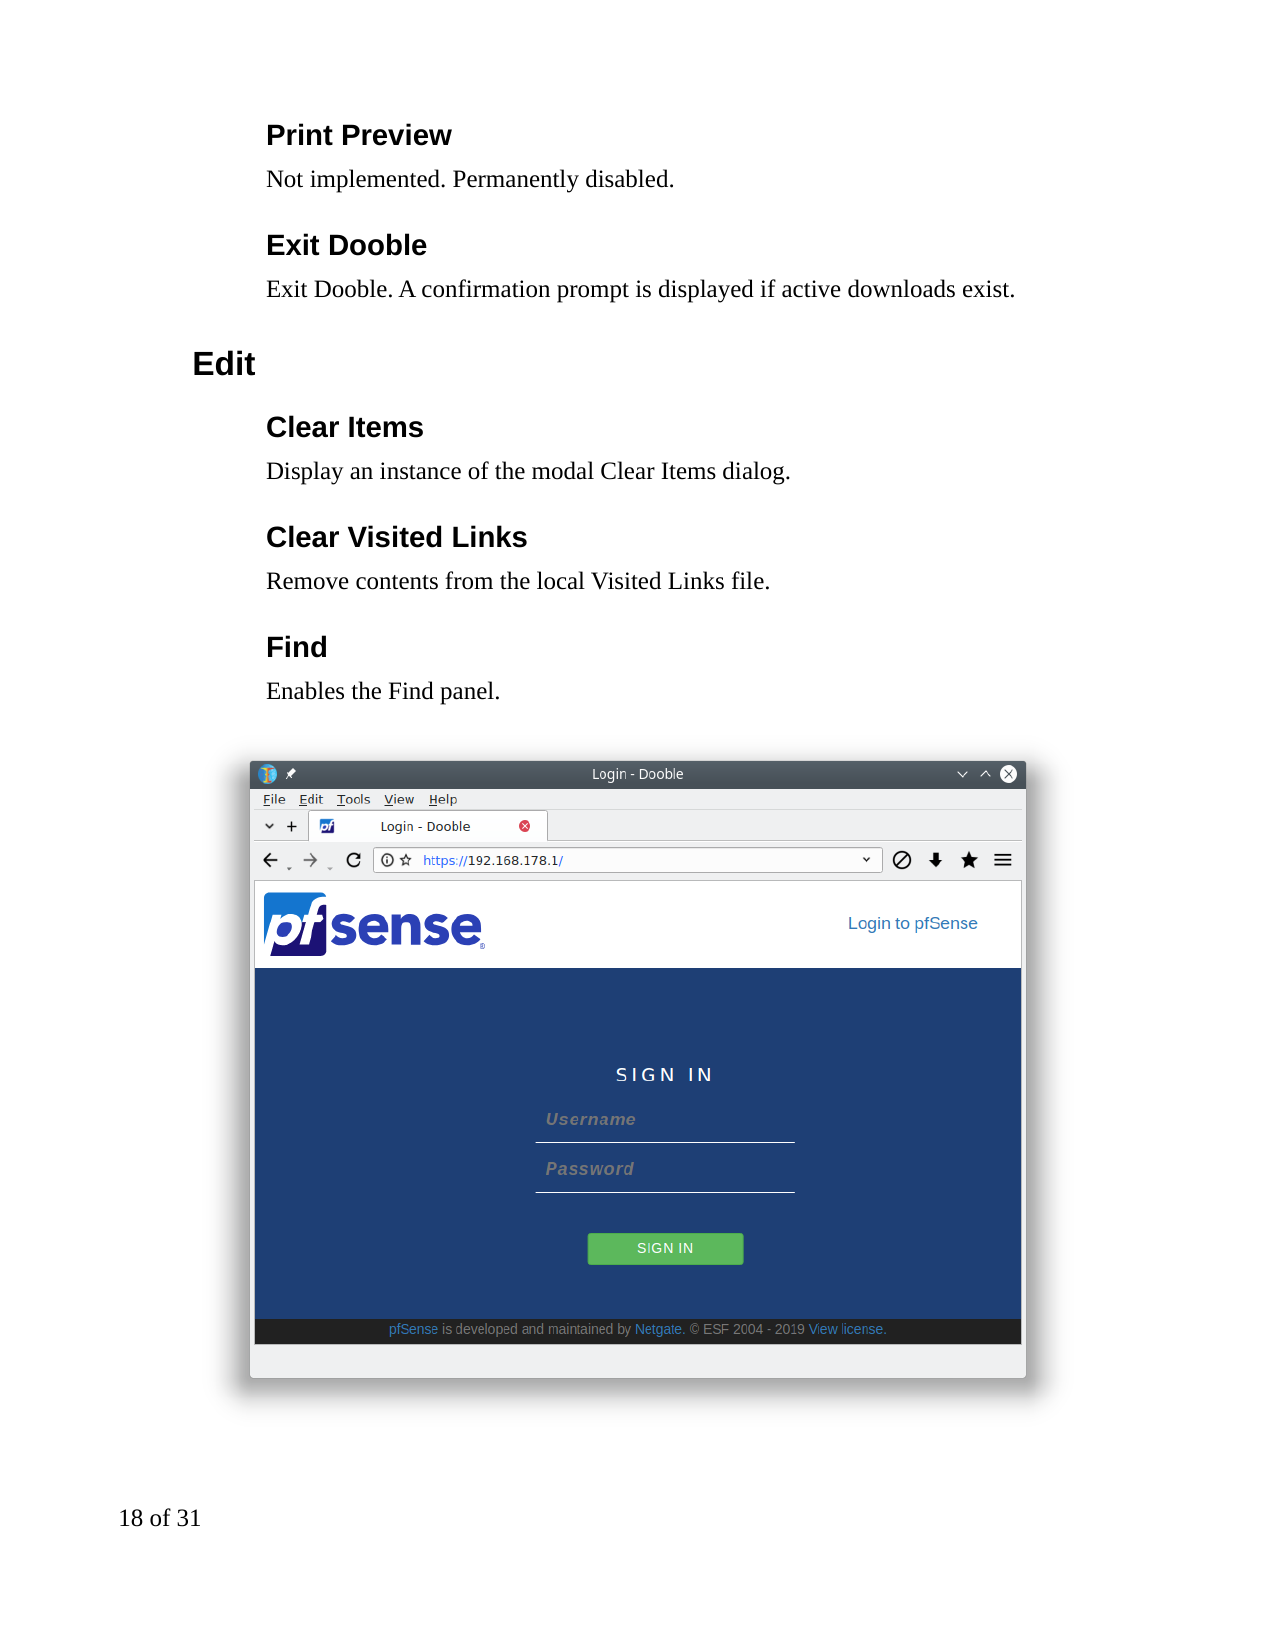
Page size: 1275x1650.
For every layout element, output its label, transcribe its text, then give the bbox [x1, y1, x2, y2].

subtitle Find [266, 630, 1157, 663]
text Exit Dooble. A confirmation prompt is displayed if active downloads exist. [266, 274, 1157, 303]
text Remove contents from the local Visited Links file. [266, 566, 1157, 595]
subtitle Exit Dooble [266, 228, 1157, 262]
text Not implemented. Permanently disabled. [266, 164, 1157, 193]
subtitle Clear Visited Links [266, 520, 1157, 553]
text Enables the Find panel. [266, 676, 1157, 705]
subtitle Edit [192, 344, 1157, 383]
subtitle Print Preview [266, 118, 1157, 152]
text Display an instance of the modal Clear Items dialog. [266, 456, 1157, 485]
picture [192, 725, 1083, 1437]
subtitle Clear Items [266, 410, 1157, 444]
